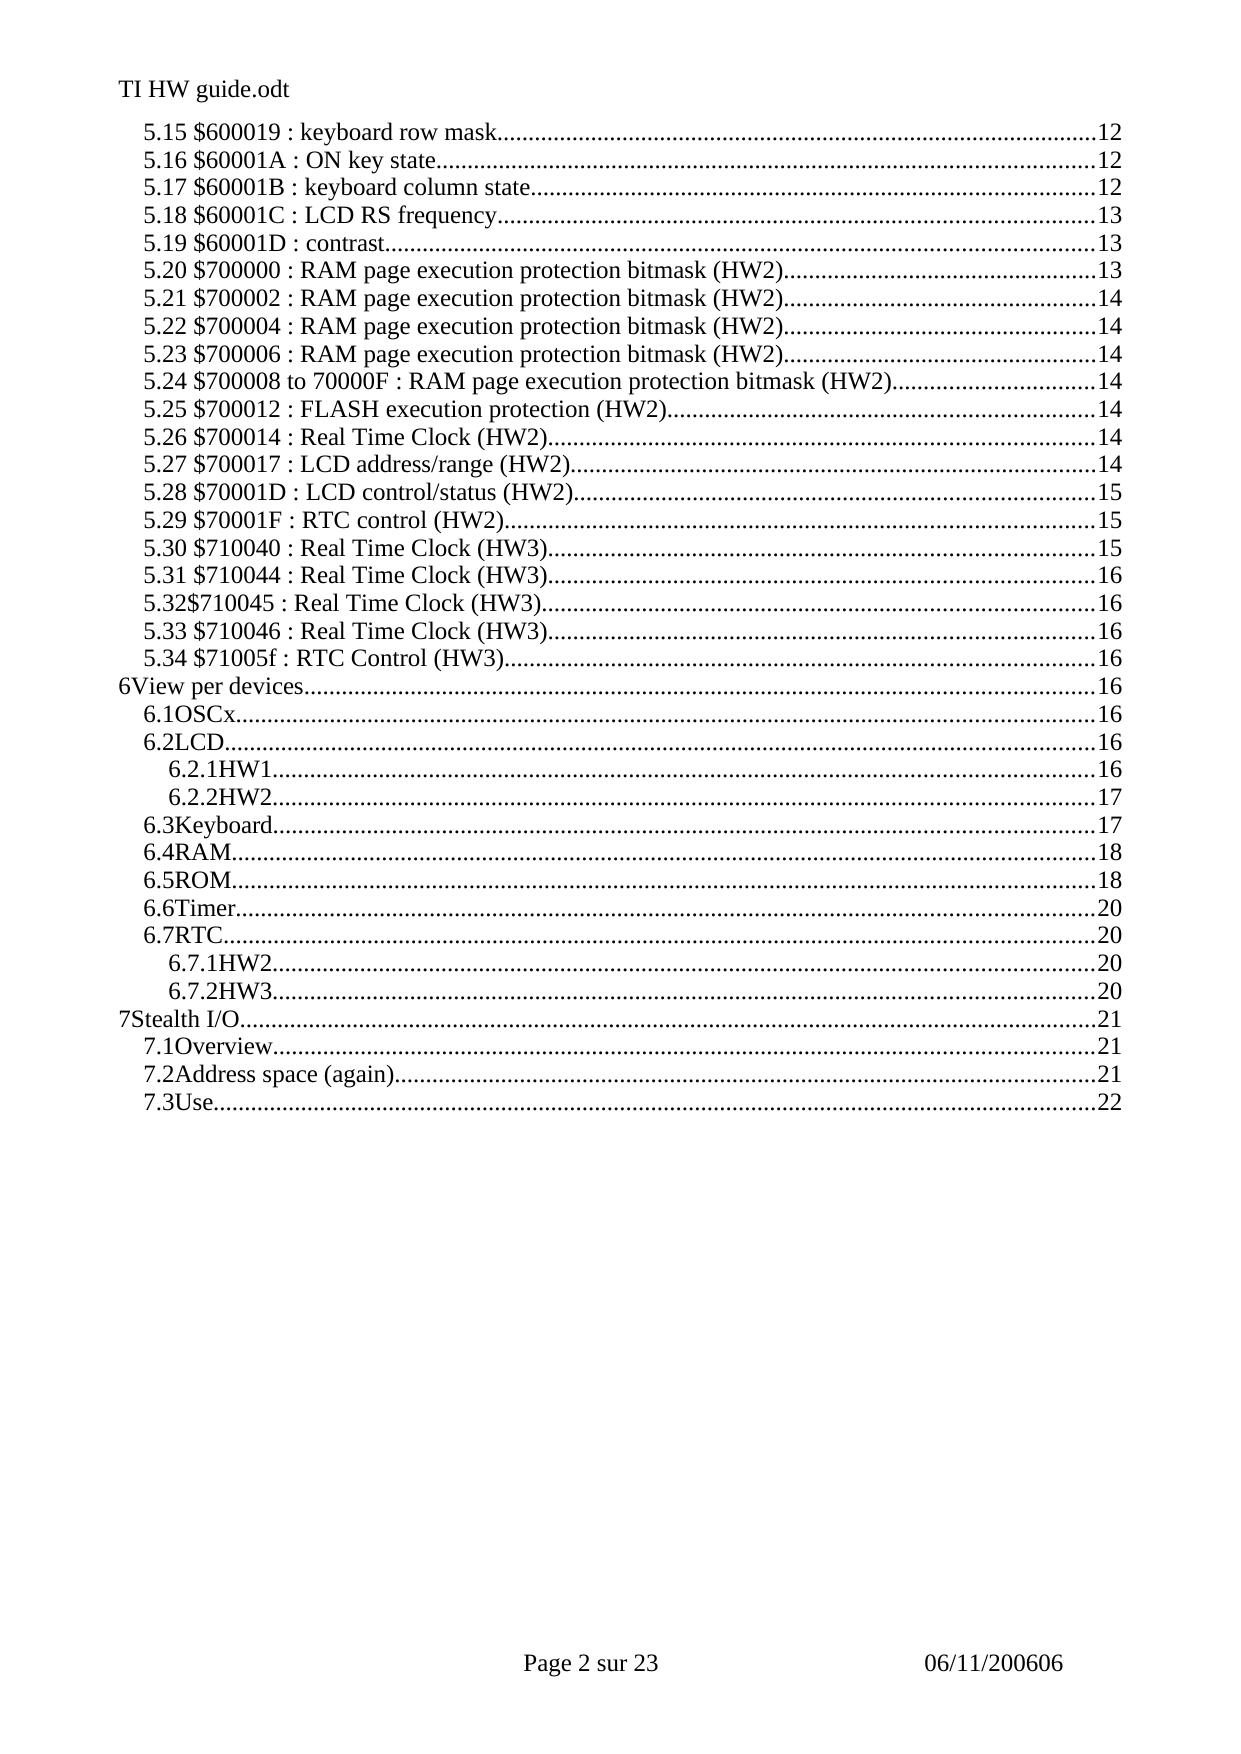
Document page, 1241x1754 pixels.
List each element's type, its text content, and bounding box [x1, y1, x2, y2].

text 5.32$710045 : Real Time Clock (HW3) 16 [143, 589, 1122, 617]
text 5.24 $700008 to 70000F : RAM page execution protection bitmask (HW2) 14 [143, 367, 1122, 395]
text 5.22 $700004 : RAM page execution protection bitmask (HW2) 14 [143, 312, 1122, 340]
text 5.33 $710046 : Real Time Clock (HW3) 16 [143, 617, 1122, 644]
text 5.18 $60001C : LCD RS frequency 13 [143, 201, 1122, 229]
text 5.34 $71005f : RTC Control (HW3) 16 [143, 644, 1122, 672]
text 6.2LCD 16 [143, 728, 1122, 755]
text 7.2Address space (again) 21 [143, 1060, 1122, 1088]
text 5.23 $700006 : RAM page execution protection bitmask (HW2) 14 [143, 340, 1122, 367]
text 6.2.2HW2 17 [168, 783, 1122, 811]
text 5.19 $60001D : contrast 13 [143, 229, 1122, 257]
text 5.29 $70001F : RTC control (HW2) 15 [143, 506, 1122, 534]
text 7.3Use 22 [143, 1088, 1122, 1116]
text 6.7.1HW2 20 [168, 949, 1122, 977]
text 5.17 $60001B : keyboard column state 12 [143, 173, 1122, 201]
text 5.31 $710044 : Real Time Clock (HW3) 16 [143, 561, 1122, 589]
text 5.28 $70001D : LCD control/status (HW2) 15 [143, 478, 1122, 506]
text 6.5ROM 18 [143, 866, 1122, 894]
text 5.21 $700002 : RAM page execution protection bitmask (HW2) 14 [143, 284, 1122, 312]
text 6.7RTC 20 [143, 922, 1122, 949]
text 5.30 $710040 : Real Time Clock (HW3) 15 [143, 534, 1122, 561]
text 6.4RAM 18 [143, 838, 1122, 866]
text 5.26 $700014 : Real Time Clock (HW2) 14 [143, 423, 1122, 451]
text 6.6Timer 20 [143, 894, 1122, 922]
text 5.15 $600019 : keyboard row mask 12 [143, 118, 1122, 146]
text 6.3Keyboard 17 [143, 811, 1122, 838]
text 5.27 $700017 : LCD address/range (HW2) 14 [143, 451, 1122, 478]
text 7Stealth I/O 21 [118, 1005, 1122, 1032]
text 6View per devices 16 [118, 672, 1122, 700]
text 5.20 $700000 : RAM page execution protection bitmask (HW2) 13 [143, 257, 1122, 284]
text 6.7.2HW3 20 [168, 977, 1122, 1005]
text 7.1Overview 21 [143, 1032, 1122, 1060]
text 6.1OSCx 16 [143, 700, 1122, 728]
text 5.25 $700012 : FLASH execution protection (HW2) 14 [143, 395, 1122, 423]
text 6.2.1HW1 16 [168, 755, 1122, 783]
text 5.16 $60001A : ON key state 12 [143, 146, 1122, 173]
